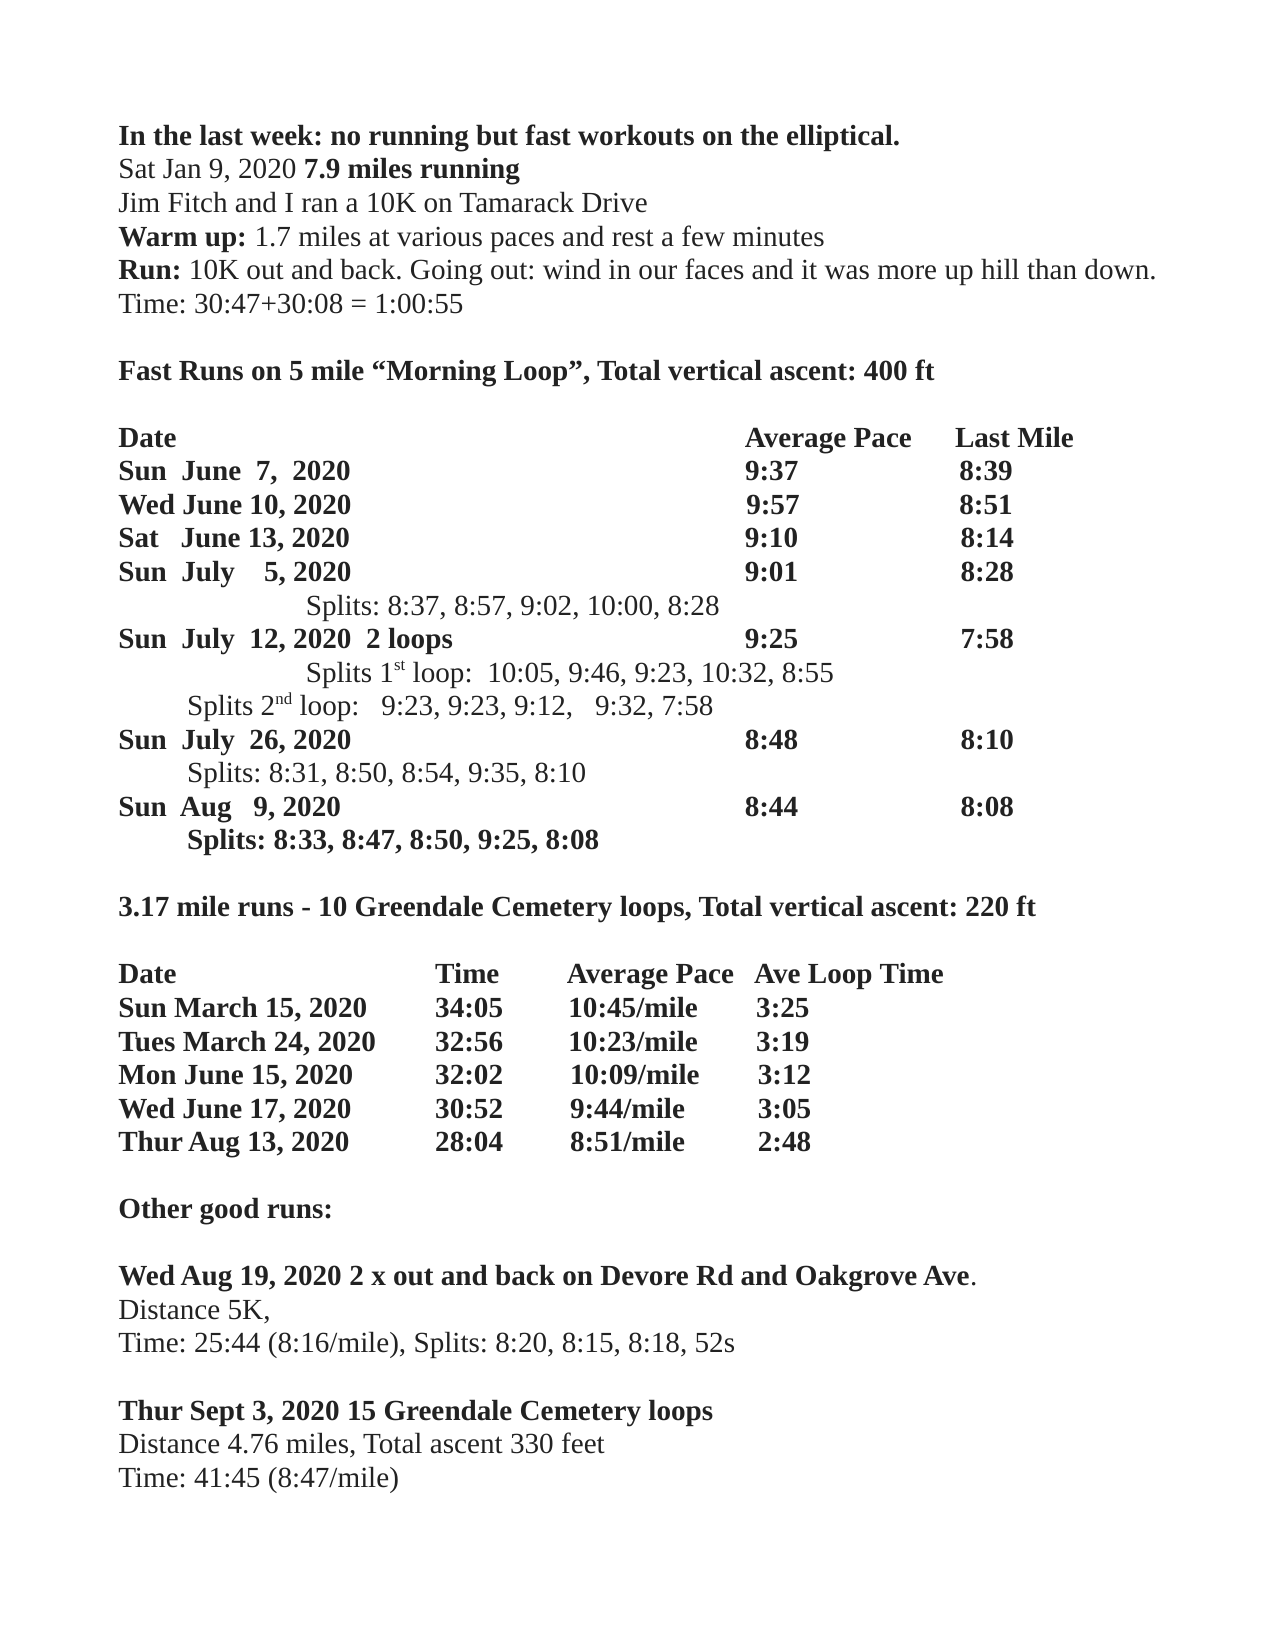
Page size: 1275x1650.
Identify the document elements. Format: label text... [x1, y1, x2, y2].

text Other good runs: [118, 1191, 1161, 1225]
list 3.17 mile runs - 10 Greendale Cemetery loops, Total vertical ascent: 220 ft [118, 889, 1161, 923]
text Tues March 24, 2020 32:56 10:23/mile 3:19 [118, 1024, 1161, 1057]
text Wed Aug 19, 2020 2 x out and back on Devore Rd and Oakgrove Ave. [118, 1258, 1161, 1292]
text Date Time Average Pace Ave Loop Time [118, 957, 1161, 990]
text Thur Aug 13, 2020 28:04 8:51/mile 2:48 [118, 1124, 1161, 1158]
text Fast Runs on 5 mile “Morning Loop”, Total vertical ascent: 400 ft [118, 353, 1161, 386]
text Jim Fitch and I ran a 10K on Tamarack Drive [118, 185, 1161, 219]
text Wed June 10, 2020 9:57 8:51 [118, 487, 1161, 521]
text Time: 25:44 (8:16/mile), Splits: 8:20, 8:15, 8:18, 52s [118, 1326, 1161, 1359]
text Sat Jan 9, 2020 7.9 miles running [118, 152, 1161, 185]
text Warm up: 1.7 miles at various paces and rest a few minutes [118, 219, 1161, 252]
text Time: 41:45 (8:47/mile) [118, 1460, 1161, 1493]
text In the last week: no running but fast workouts on the elliptical. [118, 118, 1161, 152]
text Date Average Pace Last Mile [118, 420, 1161, 453]
text Sun July 26, 2020 8:48 8:10 Splits: 8:31, 8:50, 8:54, 9:35, 8:10 [118, 722, 1161, 789]
text Thur Sept 3, 2020 15 Greendale Cemetery loops [118, 1393, 1161, 1426]
text Distance 4.76 miles, Total ascent 330 feet [118, 1426, 1161, 1460]
text Sun March 15, 2020 34:05 10:45/mile 3:25 [118, 990, 1161, 1024]
text Wed June 17, 2020 30:52 9:44/mile 3:05 [118, 1091, 1161, 1124]
text Sat June 13, 2020 9:10 8:14 Sun July 5, 2020 9:01 8:28 Splits: 8:37, 8:57, 9:02, 10:00, 8:28 Sun July 12, 2020 2 loops 9:25 7:58 Splits 1st loop: 10:05, 9:46, 9:23, 10:32, 8:55 [118, 521, 1161, 688]
text Distance 5K, [118, 1292, 1161, 1326]
text Sun Aug 9, 2020 8:44 8:08 Splits: 8:33, 8:47, 8:50, 9:25, 8:08 [118, 789, 1161, 856]
text Mon June 15, 2020 32:02 10:09/mile 3:12 [118, 1057, 1161, 1091]
text Splits 2nd loop: 9:23, 9:23, 9:12, 9:32, 7:58 [118, 688, 1161, 722]
text Run: 10K out and back. Going out: wind in our faces and it was more up hill than down. [118, 252, 1161, 286]
text Sun June 7, 2020 9:37 8:39 [118, 453, 1161, 487]
text Time: 30:47+30:08 = 1:00:55 [118, 286, 1161, 319]
